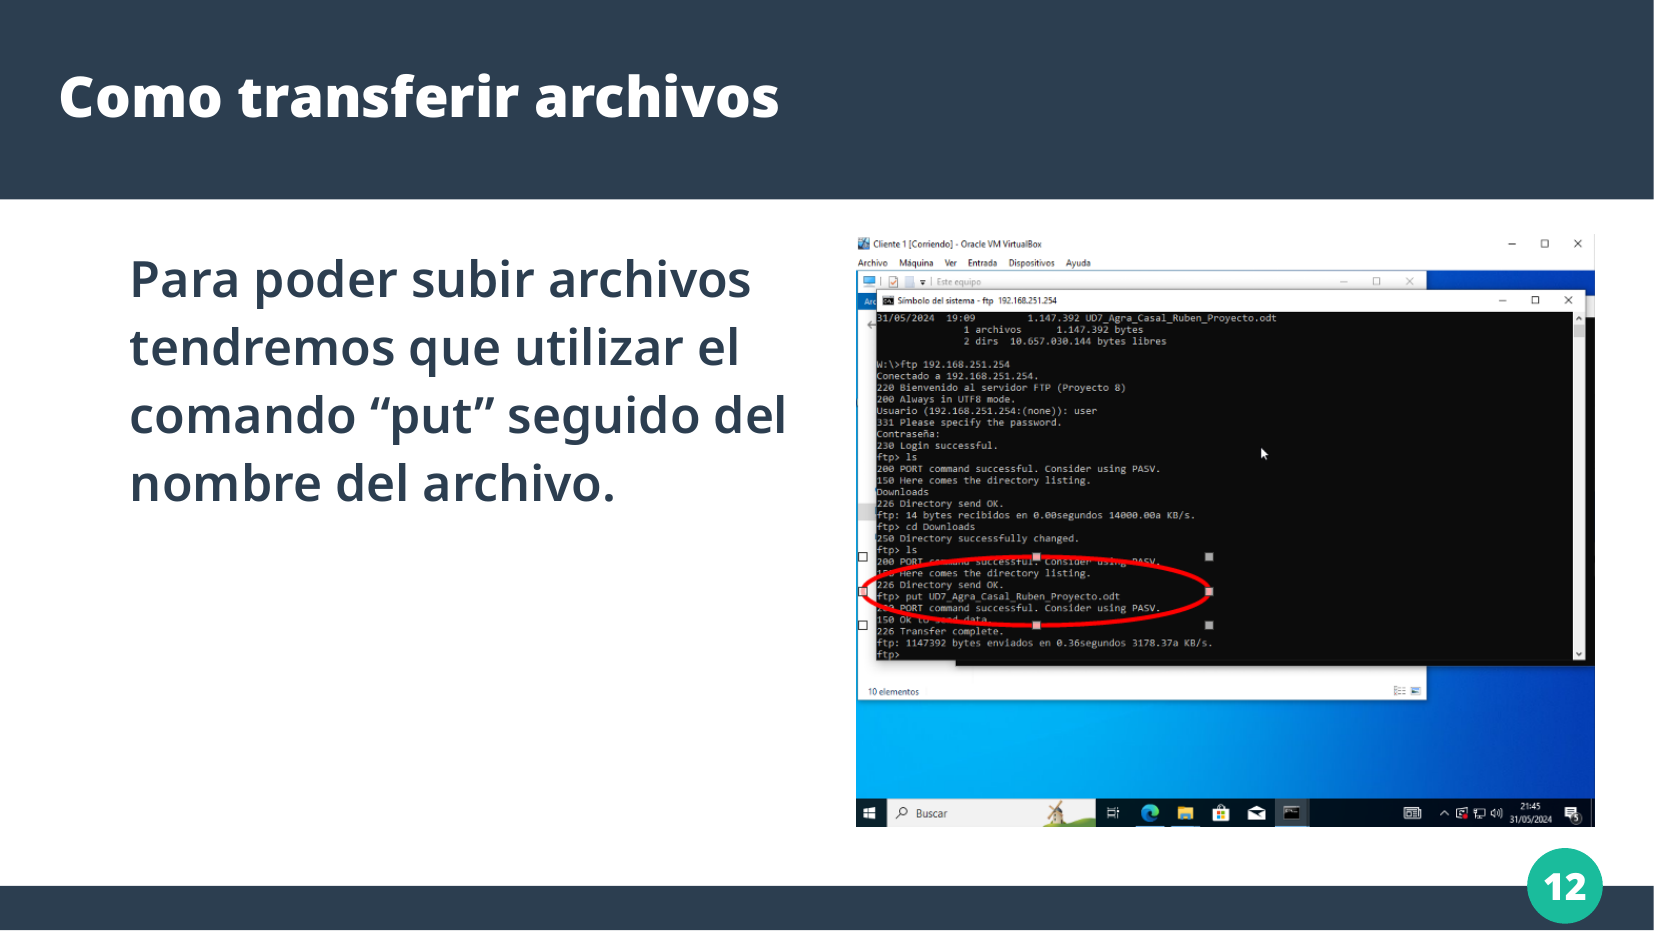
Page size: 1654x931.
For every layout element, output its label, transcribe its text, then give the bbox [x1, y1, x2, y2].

title Como transferir archivos [59, 37, 1595, 155]
list Para poder subir archivos tendremos que utilizar el comando “put” seguido del nombre del archivo. [59, 243, 809, 864]
picture [856, 234, 1595, 827]
